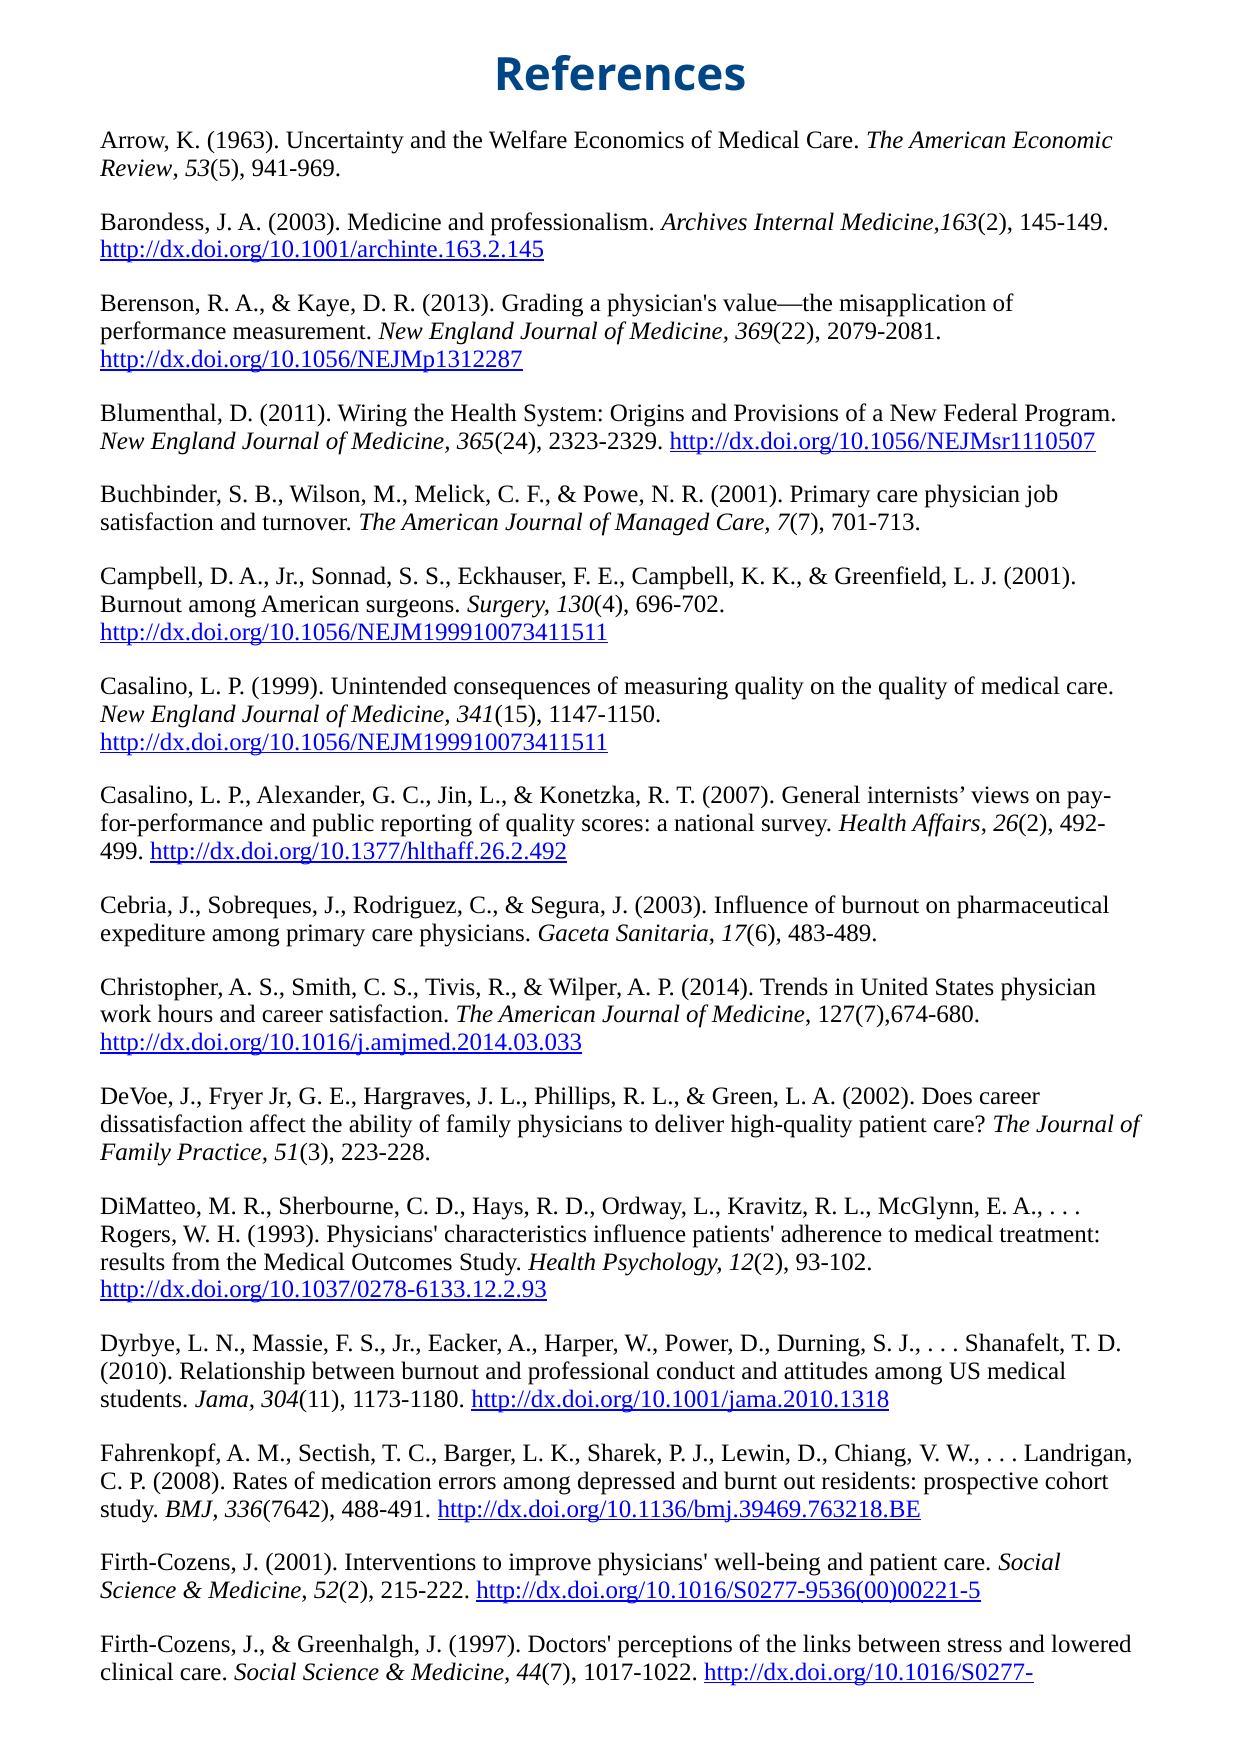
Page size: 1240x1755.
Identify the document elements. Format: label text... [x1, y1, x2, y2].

text Blumenthal, D. (2011). Wiring the Health System: Origins and Provisions of a New Federal Program. New England Journal of Medicine, 365(24), 2323-2329. http://dx.doi.org/10.1056/NEJMsr1110507 [100, 398, 1139, 454]
subtitle References [100, 50, 1139, 100]
text Firth-Cozens, J., & Greenhalgh, J. (1997). Doctors' perceptions of the links between stress and lowered clinical care. Social Science & Medicine, 44(7), 1017-1022. http://dx.doi.org/10.1016/S0277- [100, 1629, 1139, 1686]
text Casalino, L. P., Alexander, G. C., Jin, L., & Konetzka, R. T. (2007). General internists’ views on pay-for-performance and public reporting of quality scores: a national survey. Health Affairs, 26(2), 492-499. http://dx.doi.org/10.1377/hlthaff.26.2.492 [100, 780, 1139, 865]
text Casalino, L. P. (1999). Unintended consequences of measuring quality on the quality of medical care. New England Journal of Medicine, 341(15), 1147-1150. http://dx.doi.org/10.1056/NEJM199910073411511 [100, 671, 1139, 755]
text Christopher, A. S., Smith, C. S., Tivis, R., & Wilper, A. P. (2014). Trends in United States physician work hours and career satisfaction. The American Journal of Medicine, 127(7),674-680. http://dx.doi.org/10.1016/j.amjmed.2014.03.033 [100, 972, 1139, 1056]
text Firth-Cozens, J. (2001). Interventions to improve physicians' well-being and patient care. Social Science & Medicine, 52(2), 215-222. http://dx.doi.org/10.1016/S0277-9536(00)00221-5 [100, 1547, 1139, 1604]
text Cebria, J., Sobreques, J., Rodriguez, C., & Segura, J. (2003). Influence of burnout on pharmaceutical expediture among primary care physicians. Gaceta Sanitaria, 17(6), 483-489. [100, 890, 1139, 947]
text DeVoe, J., Fryer Jr, G. E., Hargraves, J. L., Phillips, R. L., & Green, L. A. (2002). Does career dissatisfaction affect the ability of family physicians to deliver high-quality patient care? The Journal of Family Practice, 51(3), 223-228. [100, 1081, 1139, 1166]
text Berenson, R. A., & Kaye, D. R. (2013). Grading a physician's value—the misapplication of performance measurement. New England Journal of Medicine, 369(22), 2079-2081. http://dx.doi.org/10.1056/NEJMp1312287 [100, 288, 1139, 373]
text Arrow, K. (1963). Uncertainty and the Welfare Economics of Medical Care. The American Economic Review, 53(5), 941-969. [100, 125, 1139, 182]
text Buchbinder, S. B., Wilson, M., Melick, C. F., & Powe, N. R. (2001). Primary care physician job satisfaction and turnover. The American Journal of Managed Care, 7(7), 701-713. [100, 479, 1139, 536]
text Barondess, J. A. (2003). Medicine and professionalism. Archives Internal Medicine,163(2), 145-149. http://dx.doi.org/10.1001/archinte.163.2.145 [100, 207, 1139, 263]
text Dyrbye, L. N., Massie, F. S., Jr., Eacker, A., Harper, W., Power, D., Durning, S. J., . . . Shanafelt, T. D. (2010). Relationship between burnout and professional conduct and attitudes among US medical students. Jama, 304(11), 1173-1180. http://dx.doi.org/10.1001/jama.2010.1318 [100, 1328, 1139, 1413]
text DiMatteo, M. R., Sherbourne, C. D., Hays, R. D., Ordway, L., Kravitz, R. L., McGlynn, E. A., . . . Rogers, W. H. (1993). Physicians' characteristics influence patients' adherence to medical treatment: results from the Medical Outcomes Study. Health Psychology, 12(2), 93-102. http://dx.doi.org/10.1037/0278-6133.12.2.93 [100, 1191, 1139, 1303]
text Campbell, D. A., Jr., Sonnad, S. S., Eckhauser, F. E., Campbell, K. K., & Greenfield, L. J. (2001). Burnout among American surgeons. Surgery, 130(4), 696-702. http://dx.doi.org/10.1056/NEJM199910073411511 [100, 561, 1139, 646]
text Fahrenkopf, A. M., Sectish, T. C., Barger, L. K., Sharek, P. J., Lewin, D., Chiang, V. W., . . . Landrigan, C. P. (2008). Rates of medication errors among depressed and burnt out residents: prospective cohort study. BMJ, 336(7642), 488-491. http://dx.doi.org/10.1136/bmj.39469.763218.BE [100, 1438, 1139, 1522]
